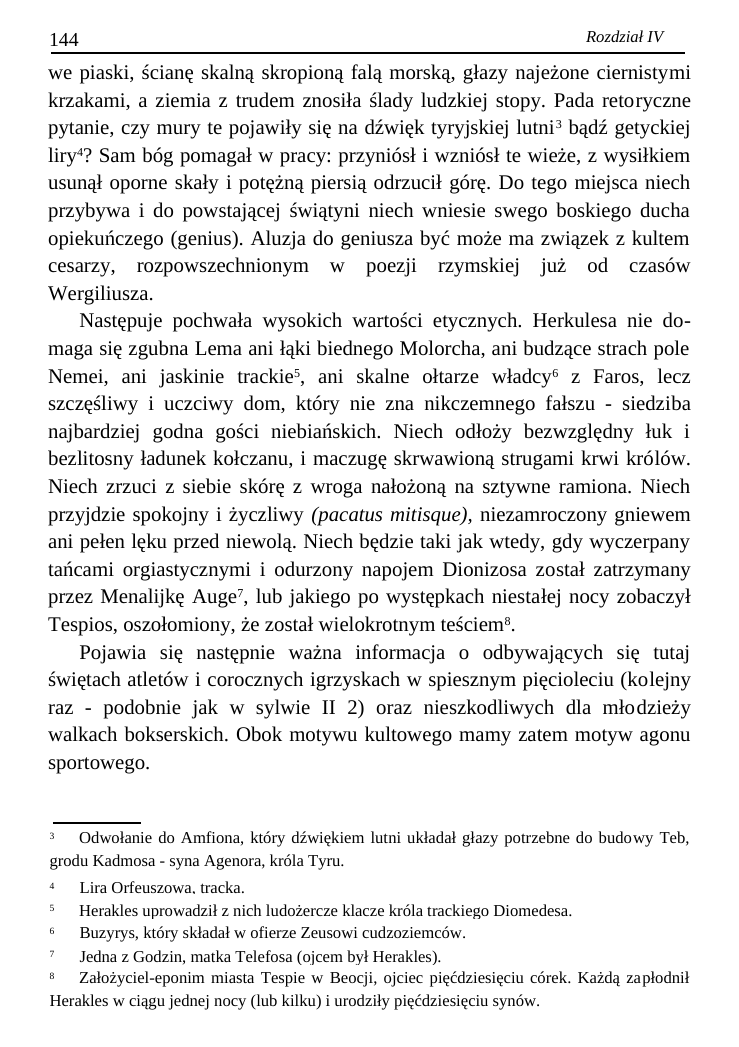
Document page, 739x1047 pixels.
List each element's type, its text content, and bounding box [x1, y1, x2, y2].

text 3 Odwołanie do Amfiona, który dźwiękiem lutni układał głazy potrzebne do budo­wy Teb, grodu Kadmosa - syna Agenora, króla Tyru. [49, 828, 689, 870]
text 144 [49, 28, 87, 51]
text 5 Herakles uprowadził z nich ludożercze klacze króla trackiego Diomedesa. [49, 900, 689, 919]
text 4 Lira Orfeuszowa, tracka. [49, 878, 689, 893]
text 8 Założyciel-eponim miasta Tespie w Beocji, ojciec pięćdziesięciu córek. Każdą za­płodnił Herakles w ciągu jednej nocy (lub kilku) i urodziły pięćdziesięciu synów. [49, 968, 689, 1010]
text 6 Buzyrys, który składał w ofierze Zeusowi cudzoziemców. [49, 923, 689, 941]
text Następuje pochwała wysokich wartości etycznych. Herkulesa nie do­maga się zgubna Lema ani łąki biednego Molorcha, ani budzące strach pole Nemei, ani jaskinie trackie5, ani skalne ołtarze władcy6 z Faros, lecz szczęśliwy i uczciwy dom, który nie zna nikczemnego fałszu - siedzi­ba najbardziej godna gości niebiańskich. Niech odłoży bezwzględny łuk i bezlitosny ładunek kołczanu, i maczugę skrwawioną strugami krwi kró­lów. Niech zrzuci z siebie skórę z wroga nałożoną na sztywne ramiona. Niech przyjdzie spokojny i życzliwy (pacatus mitisque), niezamroczony gniewem ani pełen lęku przed niewolą. Niech będzie taki jak wtedy, gdy wyczerpany tańcami orgiastycznymi i odurzony napojem Dionizosa zo­stał zatrzymany przez Menalijkę Auge7, lub jakiego po występkach niesta­łej nocy zobaczył Tespios, oszołomiony, że został wielokrotnym teściem8. [48, 308, 691, 636]
text Pojawia się następnie ważna informacja o odbywających się tutaj świętach atletów i corocznych igrzyskach w spiesznym pięcioleciu (ko­lejny raz - podobnie jak w sylwie II 2) oraz nieszkodliwych dla mło­dzieży walkach bokserskich. Obok motywu kultowego mamy zatem motyw agonu sportowego. [48, 639, 691, 774]
text 7 Jedna z Godzin, matka Telefosa (ojcem był Herakles). [49, 946, 689, 964]
text we piaski, ścianę skalną skropioną falą morską, głazy najeżone ciernisty­mi krzakami, a ziemia z trudem znosiła ślady ludzkiej stopy. Pada reto­ryczne pytanie, czy mury te pojawiły się na dźwięk tyryjskiej lutni3 bądź getyckiej liry4? Sam bóg pomagał w pracy: przyniósł i wzniósł te wieże, z wysiłkiem usunął oporne skały i potężną piersią odrzucił górę. Do tego miejsca niech przybywa i do powstającej świątyni niech wniesie swego boskiego ducha opiekuńczego (genius). Aluzja do geniusza być może ma związek z kultem cesarzy, rozpowszechnionym w poezji rzymskiej już od czasów Wergiliusza. [48, 60, 691, 305]
text Rozdział IV [586, 27, 689, 46]
